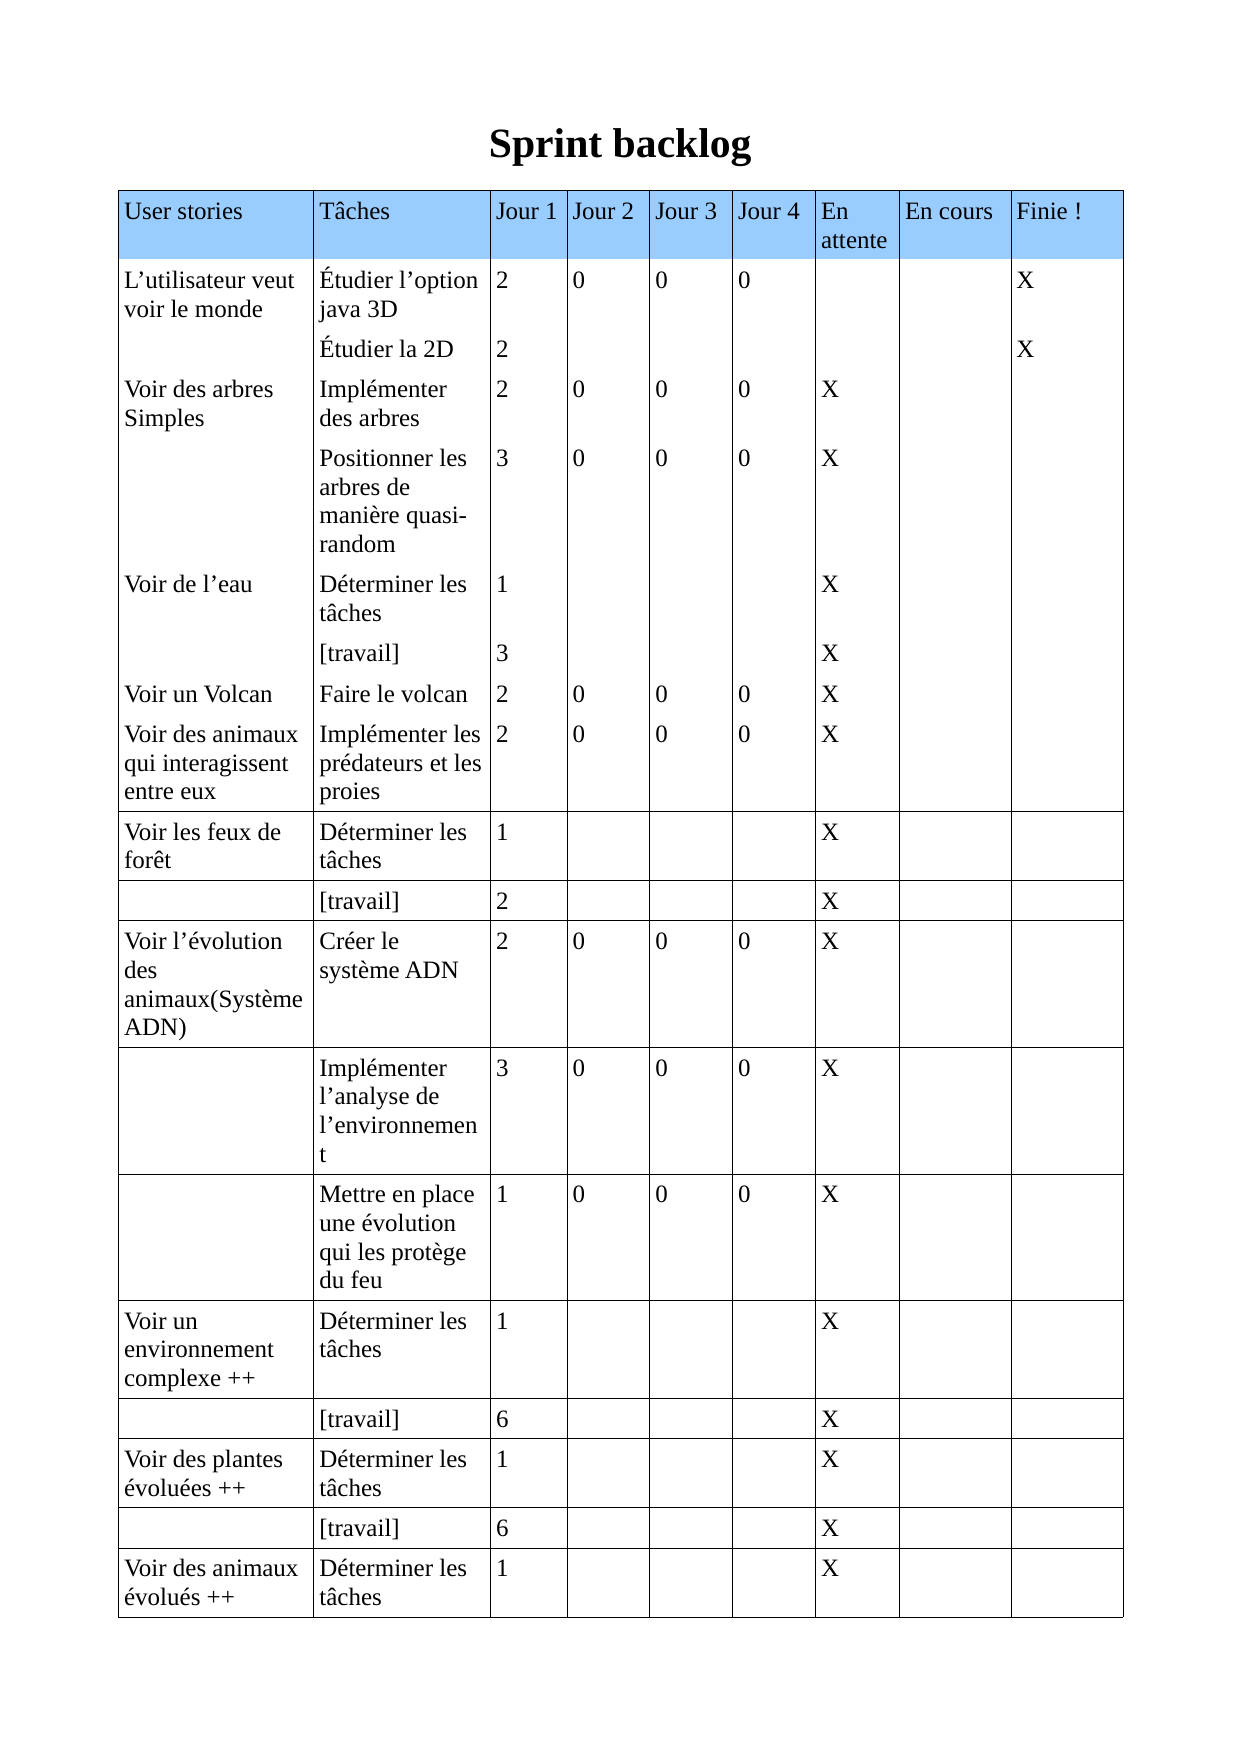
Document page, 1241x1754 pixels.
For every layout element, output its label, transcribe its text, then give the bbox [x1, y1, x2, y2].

table_cell Implémenter les prédateurs et les proies [314, 713, 490, 811]
table_cell [900, 1301, 1011, 1398]
table_cell X [1012, 328, 1123, 368]
table_cell [650, 1549, 732, 1617]
table_cell [650, 1301, 732, 1398]
table_cell 1 [491, 812, 567, 880]
table_cell [119, 438, 313, 564]
table_header Finie ! [1012, 191, 1123, 259]
table_cell [1012, 881, 1123, 920]
table_cell [1012, 1301, 1123, 1398]
table_cell [1012, 1399, 1123, 1438]
table_cell [900, 633, 1011, 673]
table_cell [1012, 921, 1123, 1047]
table_cell Étudier la 2D [314, 328, 490, 368]
table_cell Voir des animaux qui interagissent entre eux [119, 713, 313, 811]
table_cell X [816, 438, 899, 564]
table_cell [1012, 812, 1123, 880]
table_cell [119, 1508, 313, 1547]
table_cell Voir des plantes évoluées ++ [119, 1439, 313, 1507]
table_cell 0 [650, 673, 732, 713]
table_cell X [816, 881, 899, 920]
table_cell [119, 1048, 313, 1173]
table_cell [816, 259, 899, 328]
table_cell [650, 1508, 732, 1547]
table_cell 2 [491, 259, 567, 328]
table_cell 2 [491, 369, 567, 437]
table_cell Implémenter l’analyse de l’environnement [314, 1048, 490, 1173]
table_header Jour 4 [733, 191, 815, 259]
table_cell Déterminer les tâches [314, 1301, 490, 1398]
table_cell [568, 564, 649, 633]
table_cell 6 [491, 1508, 567, 1547]
table_cell [900, 1549, 1011, 1617]
table_cell [1012, 1549, 1123, 1617]
table_cell [568, 1508, 649, 1547]
table_cell Voir de l’eau [119, 564, 313, 633]
table_cell [900, 564, 1011, 633]
table_cell 0 [568, 369, 649, 437]
table_cell [1012, 713, 1123, 811]
table_cell [733, 1549, 815, 1617]
table_cell [900, 1399, 1011, 1438]
table_cell Voir un environnement complexe ++ [119, 1301, 313, 1398]
table_cell [568, 812, 649, 880]
table_cell [travail] [314, 1399, 490, 1438]
table_cell [1012, 369, 1123, 437]
table_cell Voir l’évolution des animaux(Système ADN) [119, 921, 313, 1047]
table_cell 0 [733, 921, 815, 1047]
table_cell X [816, 633, 899, 673]
table_cell [650, 564, 732, 633]
table_cell L’utilisateur veut voir le monde [119, 259, 313, 328]
table_cell 3 [491, 633, 567, 673]
table_header En cours [900, 191, 1011, 259]
table_cell Positionner les arbres de manière quasi-random [314, 438, 490, 564]
table_cell [733, 328, 815, 368]
table_cell X [1012, 259, 1123, 328]
table_cell Déterminer les tâches [314, 1549, 490, 1617]
table_cell [travail] [314, 633, 490, 673]
table_cell [900, 259, 1011, 328]
table_cell [568, 1301, 649, 1398]
table_cell 0 [650, 369, 732, 437]
table_cell [900, 1439, 1011, 1507]
table_header User stories [119, 191, 313, 259]
table_cell Déterminer les tâches [314, 564, 490, 633]
table_cell X [816, 1048, 899, 1173]
table_cell [1012, 1175, 1123, 1300]
text Sprint backlog [118, 118, 1122, 166]
table_cell X [816, 1439, 899, 1507]
table_cell [900, 1508, 1011, 1547]
table_cell 3 [491, 1048, 567, 1173]
table_cell [1012, 1508, 1123, 1547]
table_cell X [816, 713, 899, 811]
table_cell 0 [733, 713, 815, 811]
table_cell X [816, 1175, 899, 1300]
table_cell [650, 881, 732, 920]
table_cell 0 [650, 1048, 732, 1173]
table_cell [900, 1048, 1011, 1173]
table_cell [568, 1399, 649, 1438]
table_cell X [816, 812, 899, 880]
table_cell 0 [733, 1175, 815, 1300]
table_cell [733, 812, 815, 880]
table_cell 0 [733, 438, 815, 564]
table_cell [650, 812, 732, 880]
table_cell [816, 328, 899, 368]
table_cell 0 [650, 713, 732, 811]
table_cell [900, 812, 1011, 880]
table_cell [travail] [314, 881, 490, 920]
table_cell 2 [491, 921, 567, 1047]
table_cell 0 [733, 369, 815, 437]
table_cell [650, 633, 732, 673]
table_cell [900, 438, 1011, 564]
table_cell Voir des animaux évolués ++ [119, 1549, 313, 1617]
table_header Jour 2 [568, 191, 649, 259]
table_cell [1012, 564, 1123, 633]
table_cell [900, 369, 1011, 437]
table_cell X [816, 921, 899, 1047]
table_cell 6 [491, 1399, 567, 1438]
table_cell X [816, 1549, 899, 1617]
table_cell [733, 881, 815, 920]
table_cell [650, 1399, 732, 1438]
table_cell 0 [568, 713, 649, 811]
table_cell 0 [568, 1048, 649, 1173]
table_cell [568, 1439, 649, 1507]
table_cell [1012, 1048, 1123, 1173]
table_cell [568, 328, 649, 368]
table_cell [568, 1549, 649, 1617]
table_cell 2 [491, 881, 567, 920]
table_cell Déterminer les tâches [314, 1439, 490, 1507]
table_cell 0 [650, 259, 732, 328]
table_cell [119, 328, 313, 368]
table_header Tâches [314, 191, 490, 259]
table_cell [900, 713, 1011, 811]
table_cell 0 [733, 1048, 815, 1173]
table_cell X [816, 564, 899, 633]
table_cell Étudier l’option java 3D [314, 259, 490, 328]
table_cell [568, 881, 649, 920]
table_cell 0 [568, 921, 649, 1047]
table_cell [1012, 438, 1123, 564]
table_cell [1012, 633, 1123, 673]
table_cell 1 [491, 1549, 567, 1617]
table_cell 2 [491, 673, 567, 713]
table_header En attente [816, 191, 899, 259]
table_cell [900, 881, 1011, 920]
table_cell [119, 1399, 313, 1438]
table_cell X [816, 673, 899, 713]
table_cell Faire le volcan [314, 673, 490, 713]
table_cell [119, 1175, 313, 1300]
table_cell [733, 1399, 815, 1438]
table_cell [733, 633, 815, 673]
table_cell [1012, 673, 1123, 713]
table_cell Créer le système ADN [314, 921, 490, 1047]
table_cell 0 [650, 921, 732, 1047]
table_cell [119, 881, 313, 920]
table_header Jour 3 [650, 191, 732, 259]
table_header Jour 1 [491, 191, 567, 259]
table_cell 0 [568, 1175, 649, 1300]
table_cell Voir des arbres Simples [119, 369, 313, 437]
table_cell Déterminer les tâches [314, 812, 490, 880]
table_cell [119, 633, 313, 673]
table_cell [733, 1439, 815, 1507]
table_cell [1012, 1439, 1123, 1507]
table_cell [733, 1508, 815, 1547]
table_cell X [816, 1301, 899, 1398]
table_cell 1 [491, 564, 567, 633]
table_cell X [816, 369, 899, 437]
table_cell X [816, 1399, 899, 1438]
table_cell [568, 633, 649, 673]
table_cell Implémenter des arbres [314, 369, 490, 437]
table_cell 0 [568, 259, 649, 328]
table_cell [733, 564, 815, 633]
table_cell [900, 1175, 1011, 1300]
table_cell [650, 328, 732, 368]
table_cell 2 [491, 713, 567, 811]
table_cell 0 [733, 259, 815, 328]
table_cell [travail] [314, 1508, 490, 1547]
table_cell [733, 1301, 815, 1398]
table_cell 1 [491, 1175, 567, 1300]
table_cell 1 [491, 1301, 567, 1398]
table_cell Mettre en place une évolution qui les protège du feu [314, 1175, 490, 1300]
table_cell Voir un Volcan [119, 673, 313, 713]
table_cell 1 [491, 1439, 567, 1507]
table_cell 3 [491, 438, 567, 564]
table_cell 0 [650, 1175, 732, 1300]
table_cell [650, 1439, 732, 1507]
table_cell X [816, 1508, 899, 1547]
table_cell 0 [568, 438, 649, 564]
table_cell [900, 921, 1011, 1047]
table_cell 0 [733, 673, 815, 713]
table_cell [900, 673, 1011, 713]
table_cell 2 [491, 328, 567, 368]
table_cell 0 [568, 673, 649, 713]
table_cell 0 [650, 438, 732, 564]
table_cell [900, 328, 1011, 368]
table_cell Voir les feux de forêt [119, 812, 313, 880]
